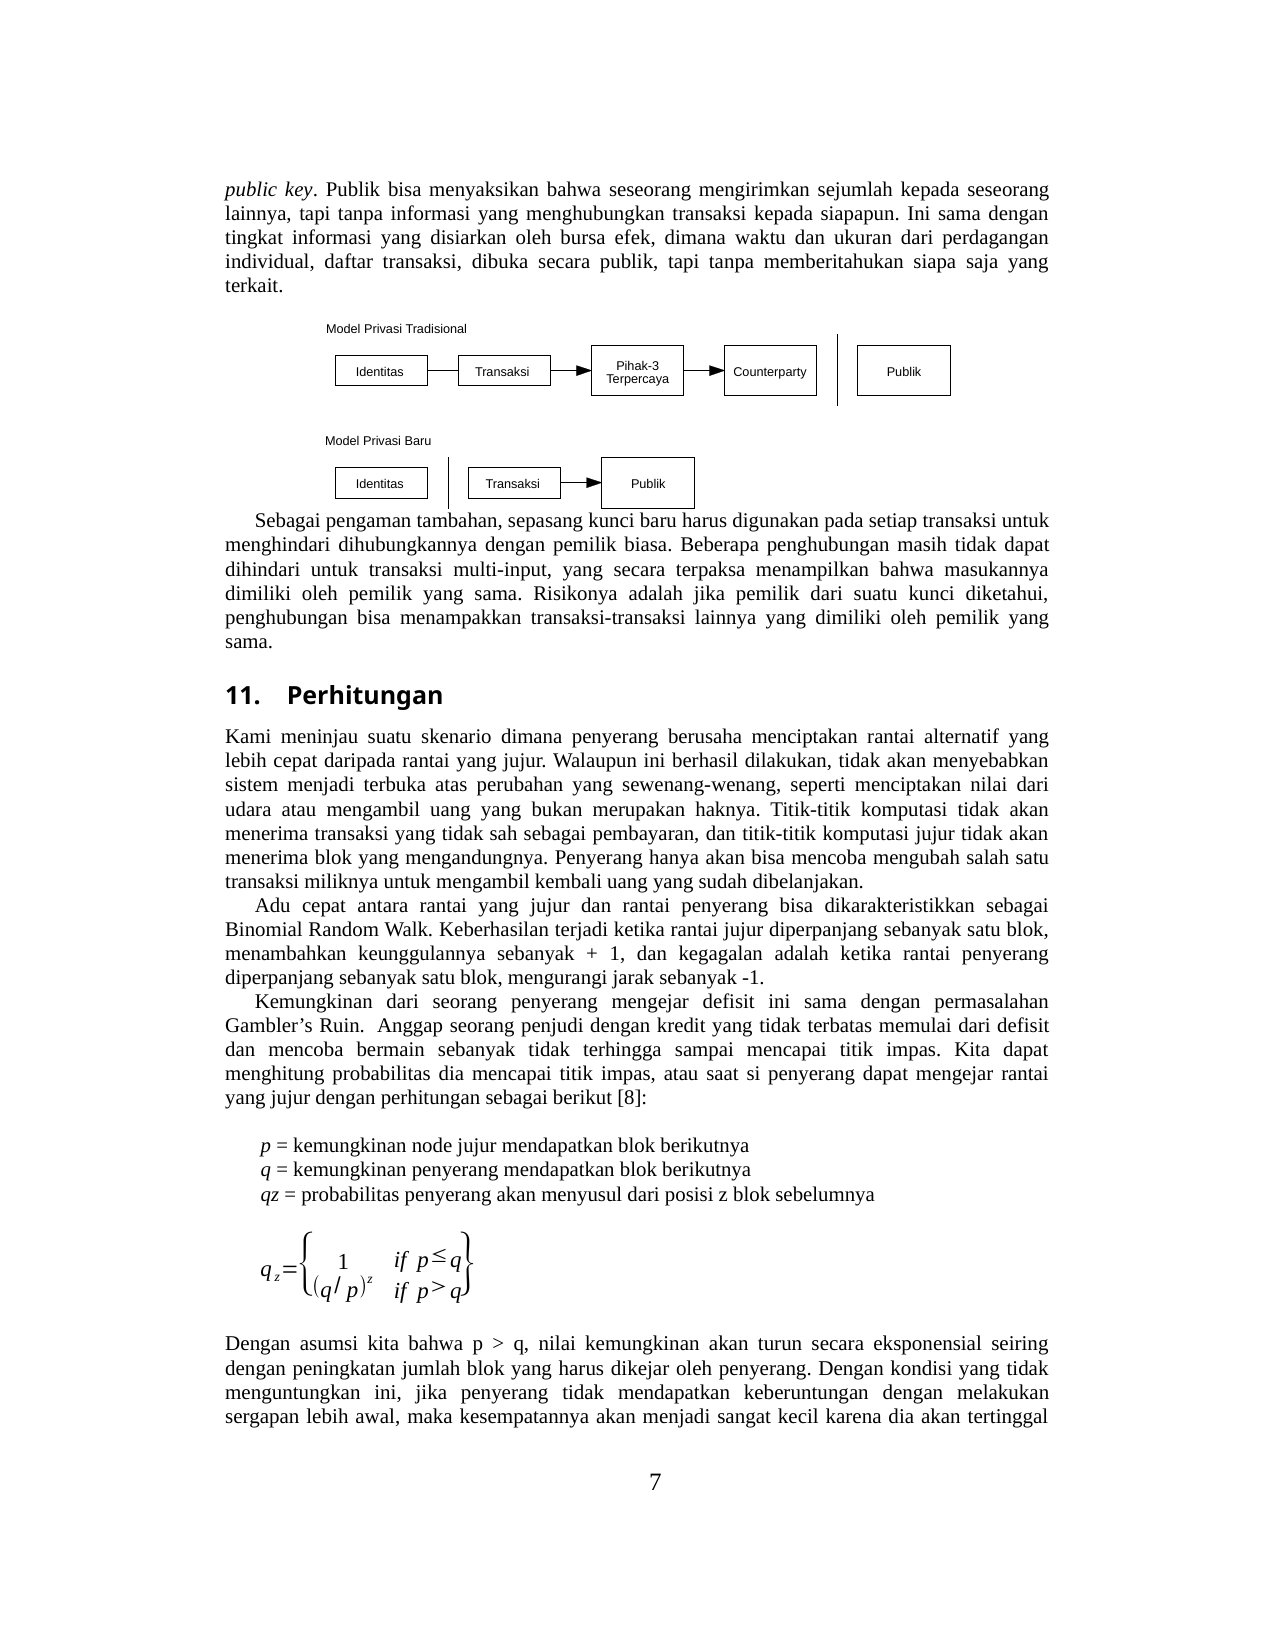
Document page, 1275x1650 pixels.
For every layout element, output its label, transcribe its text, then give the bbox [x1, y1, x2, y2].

text Sebagai pengaman tambahan, sepasang kunci baru harus digunakan pada setiap transaksi untuk menghindari dihubungkannya dengan pemilik biasa. Beberapa penghubungan masih tidak dapat dihindari untuk transaksi multi-input, yang secara terpaksa menampilkan bahwa masukannya dimiliki oleh pemilik yang sama. Risikonya adalah jika pemilik dari suatu kunci diketahui, penghubungan bisa menampakkan transaksi-transaksi lainnya yang dimiliki oleh pemilik yang sama. [225, 508, 1050, 653]
text qz = probabilitas penyerang akan menyusul dari posisi z blok sebelumnya [260, 1181, 1050, 1206]
text Kemungkinan dari seorang penyerang mengejar defisit ini sama dengan permasalahan Gambler’s Ruin. Anggap seorang penjudi dengan kredit yang tidak terbatas memulai dari defisit dan mencoba bermain sebanyak tidak terhingga sampai mencapai titik impas. Kita dapat menghitung probabilitas dia mencapai titik impas, atau saat si penyerang dapat mengejar rantai yang jujur dengan perhitungan sebagai berikut [8]: [225, 989, 1050, 1109]
text Adu cepat antara rantai yang jujur dan rantai penyerang bisa dikarakteristikkan sebagai Binomial Random Walk. Keberhasilan terjadi ketika rantai jujur diperpanjang sebanyak satu blok, menambahkan keunggulannya sebanyak + 1, dan kegagalan adalah ketika rantai penyerang diperpanjang sebanyak satu blok, mengurangi jarak sebanyak -1. [225, 893, 1050, 989]
subtitle 11. Perhitungan [225, 678, 1050, 712]
text public key. Publik bisa menyaksikan bahwa seseorang mengirimkan sejumlah kepada seseorang lainnya, tapi tanpa informasi yang menghubungkan transaksi kepada siapapun. Ini sama dengan tingkat informasi yang disiarkan oleh bursa efek, dimana waktu dan ukuran dari perdagangan individual, daftar transaksi, dibuka secara publik, tapi tanpa memberitahukan siapa saja yang terkait. [225, 177, 1050, 297]
text Kami meninjau suatu skenario dimana penyerang berusaha menciptakan rantai alternatif yang lebih cepat daripada rantai yang jujur. Walaupun ini berhasil dilakukan, tidak akan menyebabkan sistem menjadi terbuka atas perubahan yang sewenang-wenang, seperti menciptakan nilai dari udara atau mengambil uang yang bukan merupakan haknya. Titik-titik komputasi tidak akan menerima transaksi yang tidak sah sebagai pembayaran, dan titik-titik komputasi jujur tidak akan menerima blok yang mengandungnya. Penyerang hanya akan bisa mencoba mengubah salah satu transaksi miliknya untuk mengambil kembali uang yang sudah dibelanjakan. [225, 724, 1050, 893]
text p = kemungkinan node jujur mendapatkan blok berikutnya [260, 1133, 1050, 1157]
text q = kemungkinan penyerang mendapatkan blok berikutnya [260, 1157, 1050, 1181]
text Dengan asumsi kita bahwa p > q, nilai kemungkinan akan turun secara eksponensial seiring dengan peningkatan jumlah blok yang harus dikejar oleh penyerang. Dengan kondisi yang tidak menguntungkan ini, jika penyerang tidak mendapatkan keberuntungan dengan melakukan sergapan lebih awal, maka kesempatannya akan menjadi sangat kecil karena dia akan tertinggal [225, 1331, 1050, 1428]
